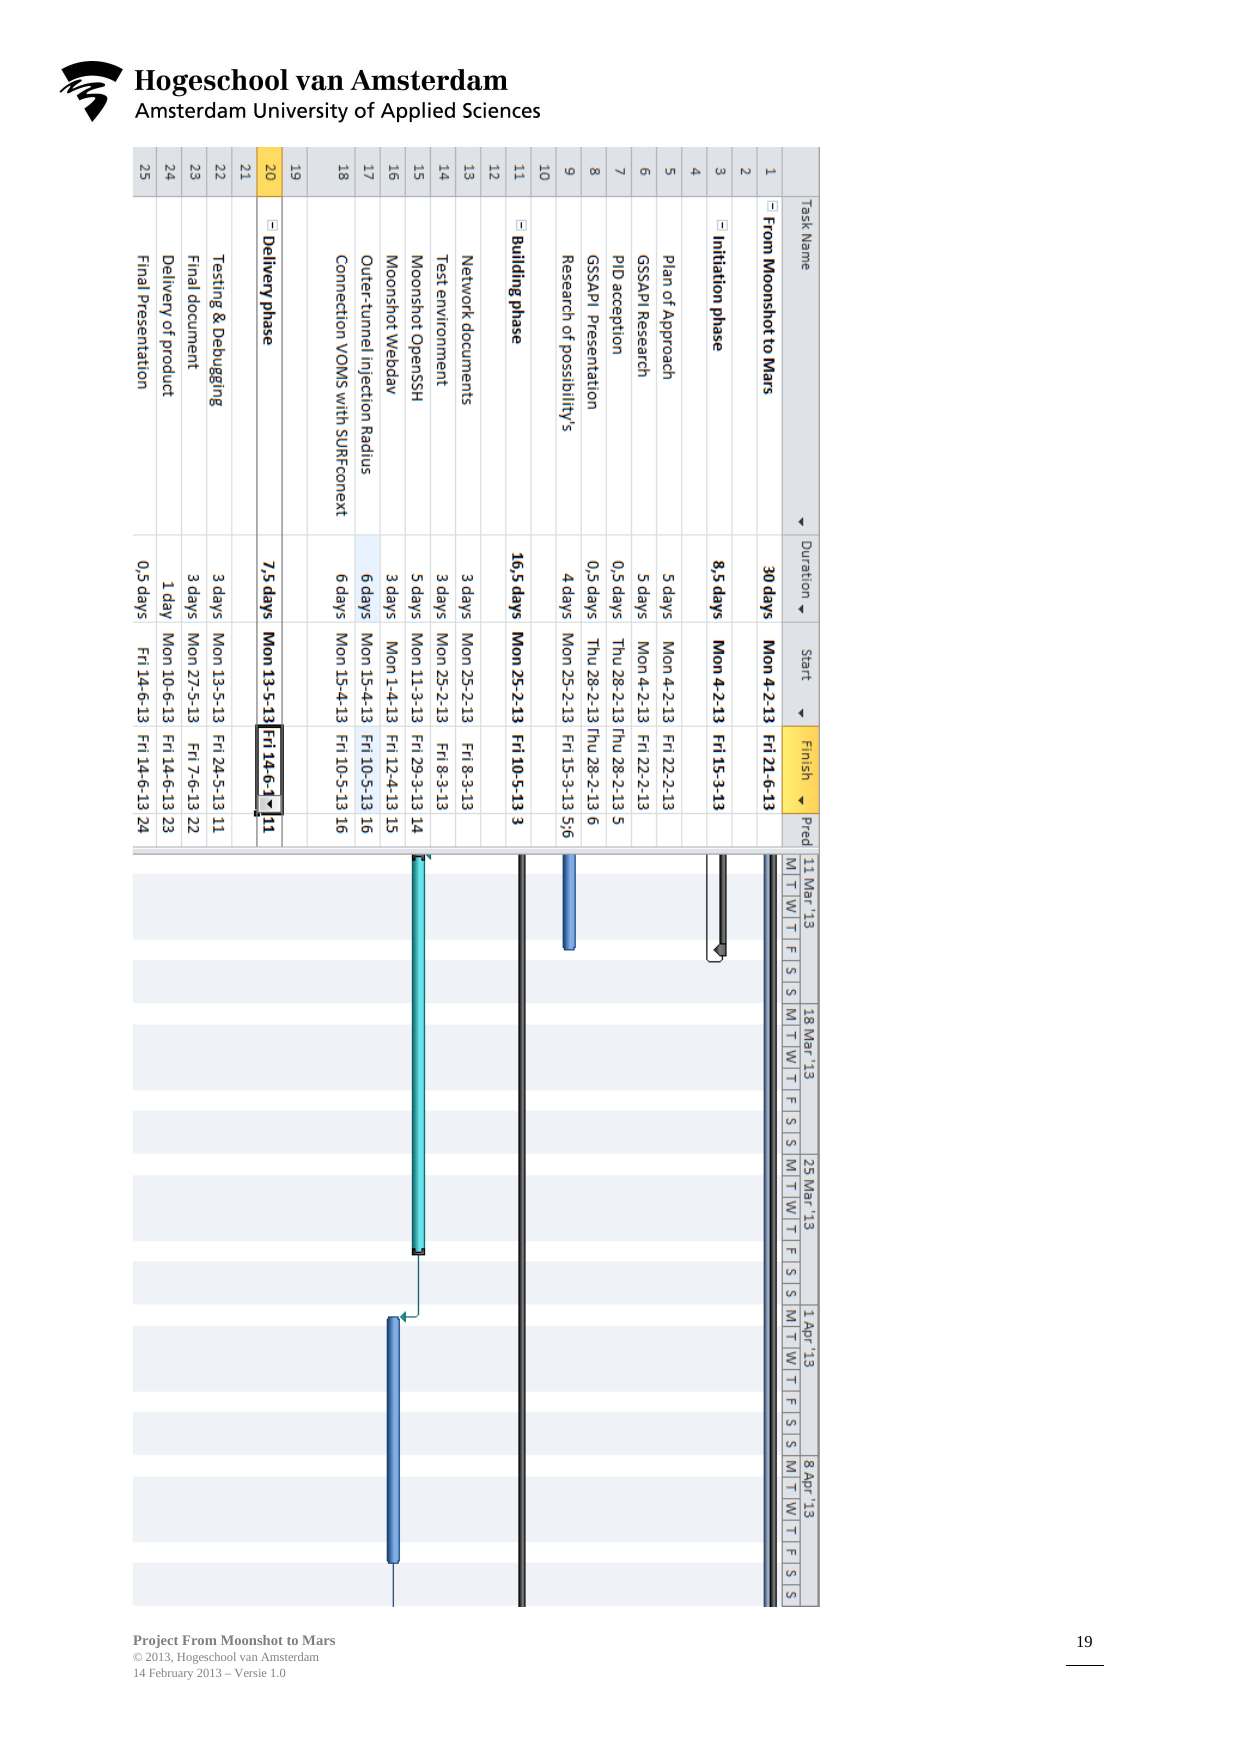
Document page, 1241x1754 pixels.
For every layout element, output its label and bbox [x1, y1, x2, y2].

picture [0, 0, 622, 123]
picture [132, 147, 820, 1607]
